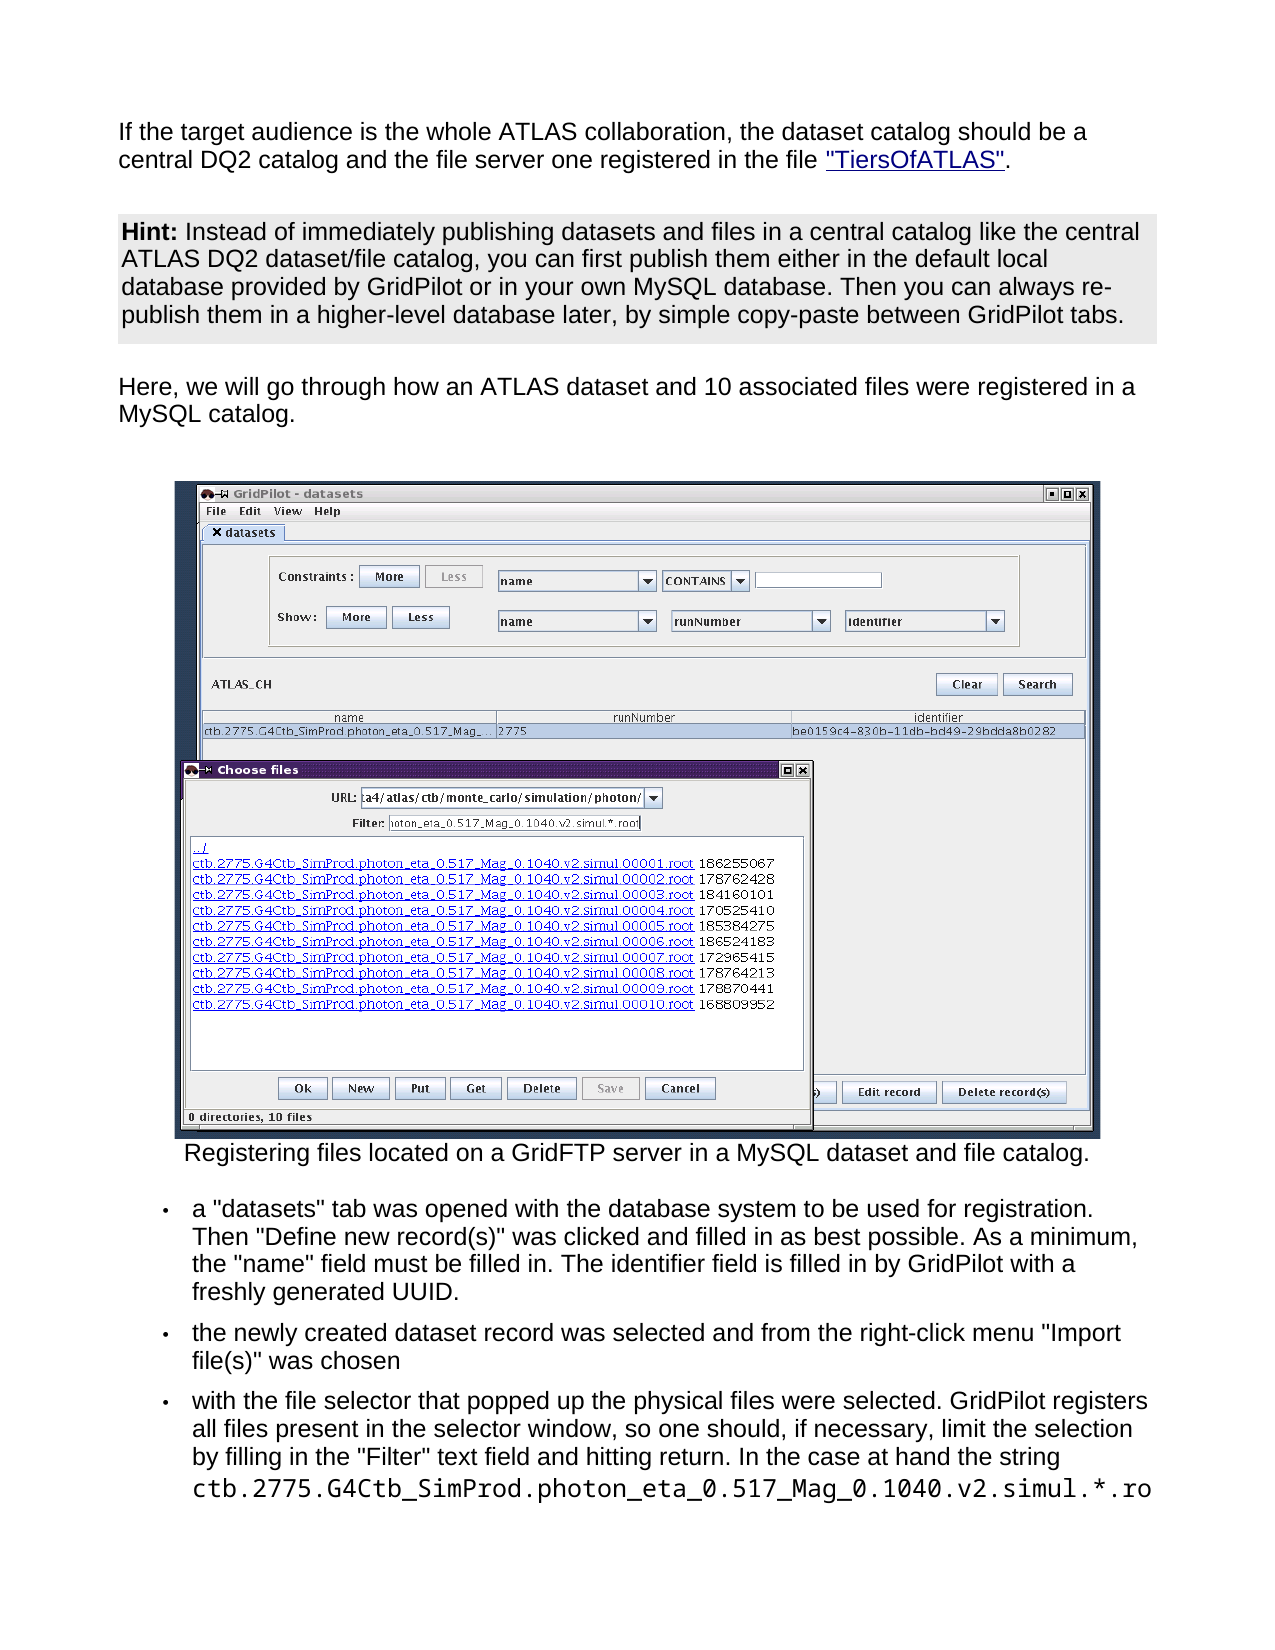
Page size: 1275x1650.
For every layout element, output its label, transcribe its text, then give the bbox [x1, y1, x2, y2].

list the newly created dataset record was selected and from the right-click menu "Import file(s)" was chosen [162, 1319, 1157, 1374]
list with the file selector that popped up the physical files were selected. GridPilot registers all files present in the selector window, so one should, if necessary, limit the selection by filling in the "Filter" text field and hitting return. In the case at hand the string ctb.2775.G4Ctb_SimProd.photon_eta_0.517_Mag_0.1040.v2.simul.*.ro [162, 1387, 1157, 1505]
picture [174, 481, 1101, 1139]
list a "datasets" tab was opened with the database system to be used for registration. Then "Define new record(s)" was clicked and filled in as best possible. As a minimum, the "name" field must be filled in. The identifier field is filled in by GridPilot with a freshly generated UUID. [162, 1194, 1157, 1306]
text Here, we will go through how an ATLAS dataset and 10 associated files were registered in a MySQL catalog. [118, 344, 1157, 428]
table_header Hint: Instead of immediately publishing datasets and files in a central catalog like the central ATLAS DQ2 dataset/file catalog, you can first publish them either in the default local database provided by GridPilot or in your own MySQL database. Then you can always re-publish them in a higher-level database later, by simple copy-paste between GridPilot tabs. [118, 214, 1157, 344]
text If the target audience is the whole ATLAS collaboration, the dataset catalog should be a central DQ2 catalog and the file server one registered in the file "TiersOfATLAS". [118, 118, 1157, 202]
text Registering files located on a GridFTP server in a MySQL dataset and file catalog. [118, 1139, 1157, 1167]
